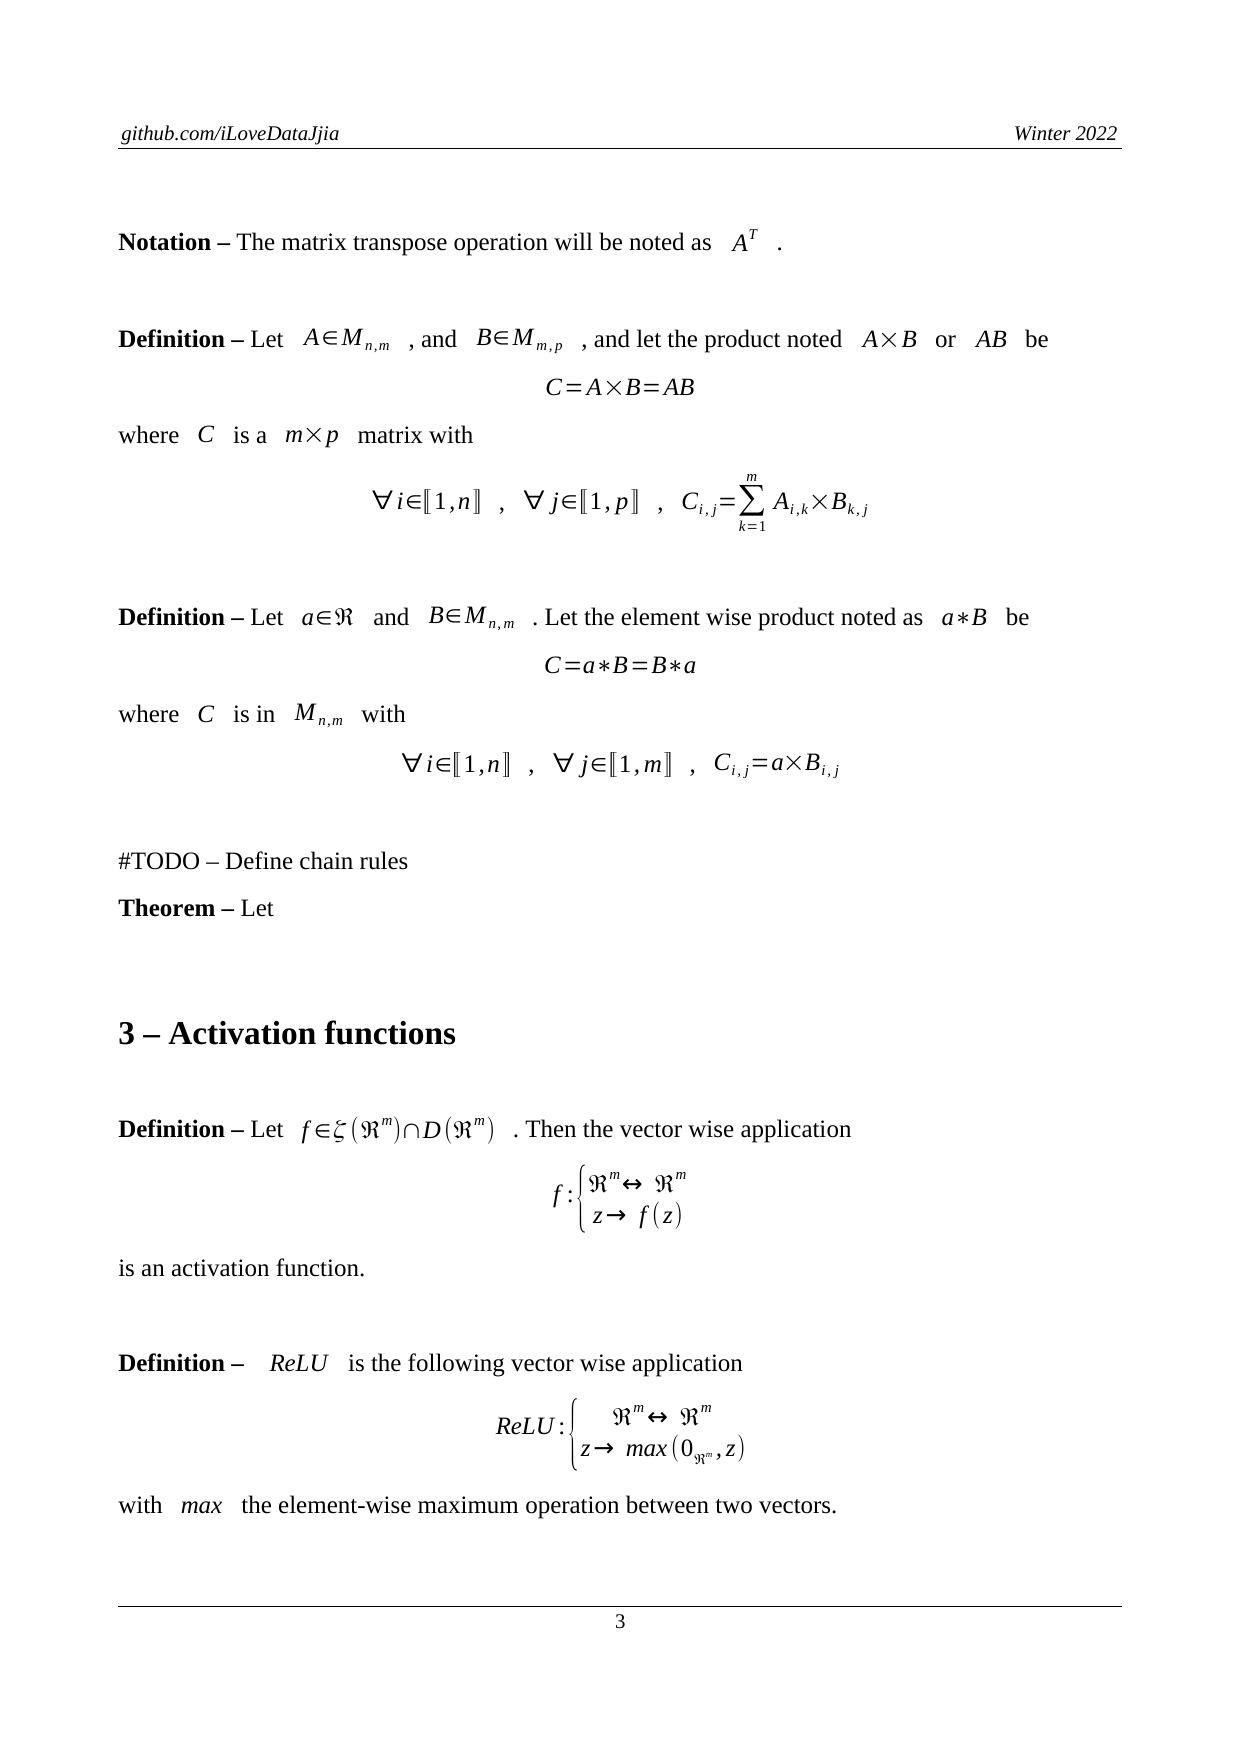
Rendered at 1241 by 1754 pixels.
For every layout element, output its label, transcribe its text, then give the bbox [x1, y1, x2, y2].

text Theorem – Let [118, 893, 1122, 922]
text ,, [118, 467, 1122, 534]
text #TODO – Define chain rules [118, 846, 1122, 874]
text whereis amatrix with [118, 420, 1122, 448]
text withthe element-wise maximum operation between two vectors. [118, 1490, 1122, 1519]
text is an activation function. [118, 1253, 1122, 1282]
subtitle 3 – Activation functions [118, 1013, 1122, 1052]
text Definition – is the following vector wise application [118, 1348, 1122, 1377]
text Definition – Let. Then the vector wise application [118, 1112, 1122, 1145]
text ,, [118, 748, 1122, 779]
text Notation – The matrix transpose operation will be noted as. [118, 225, 1122, 257]
text Definition – Let, and, and let the product notedorbe [118, 323, 1122, 354]
text Definition – Letand. Let the element wise product noted asbe [118, 601, 1122, 632]
text whereis inwith [118, 698, 1122, 729]
